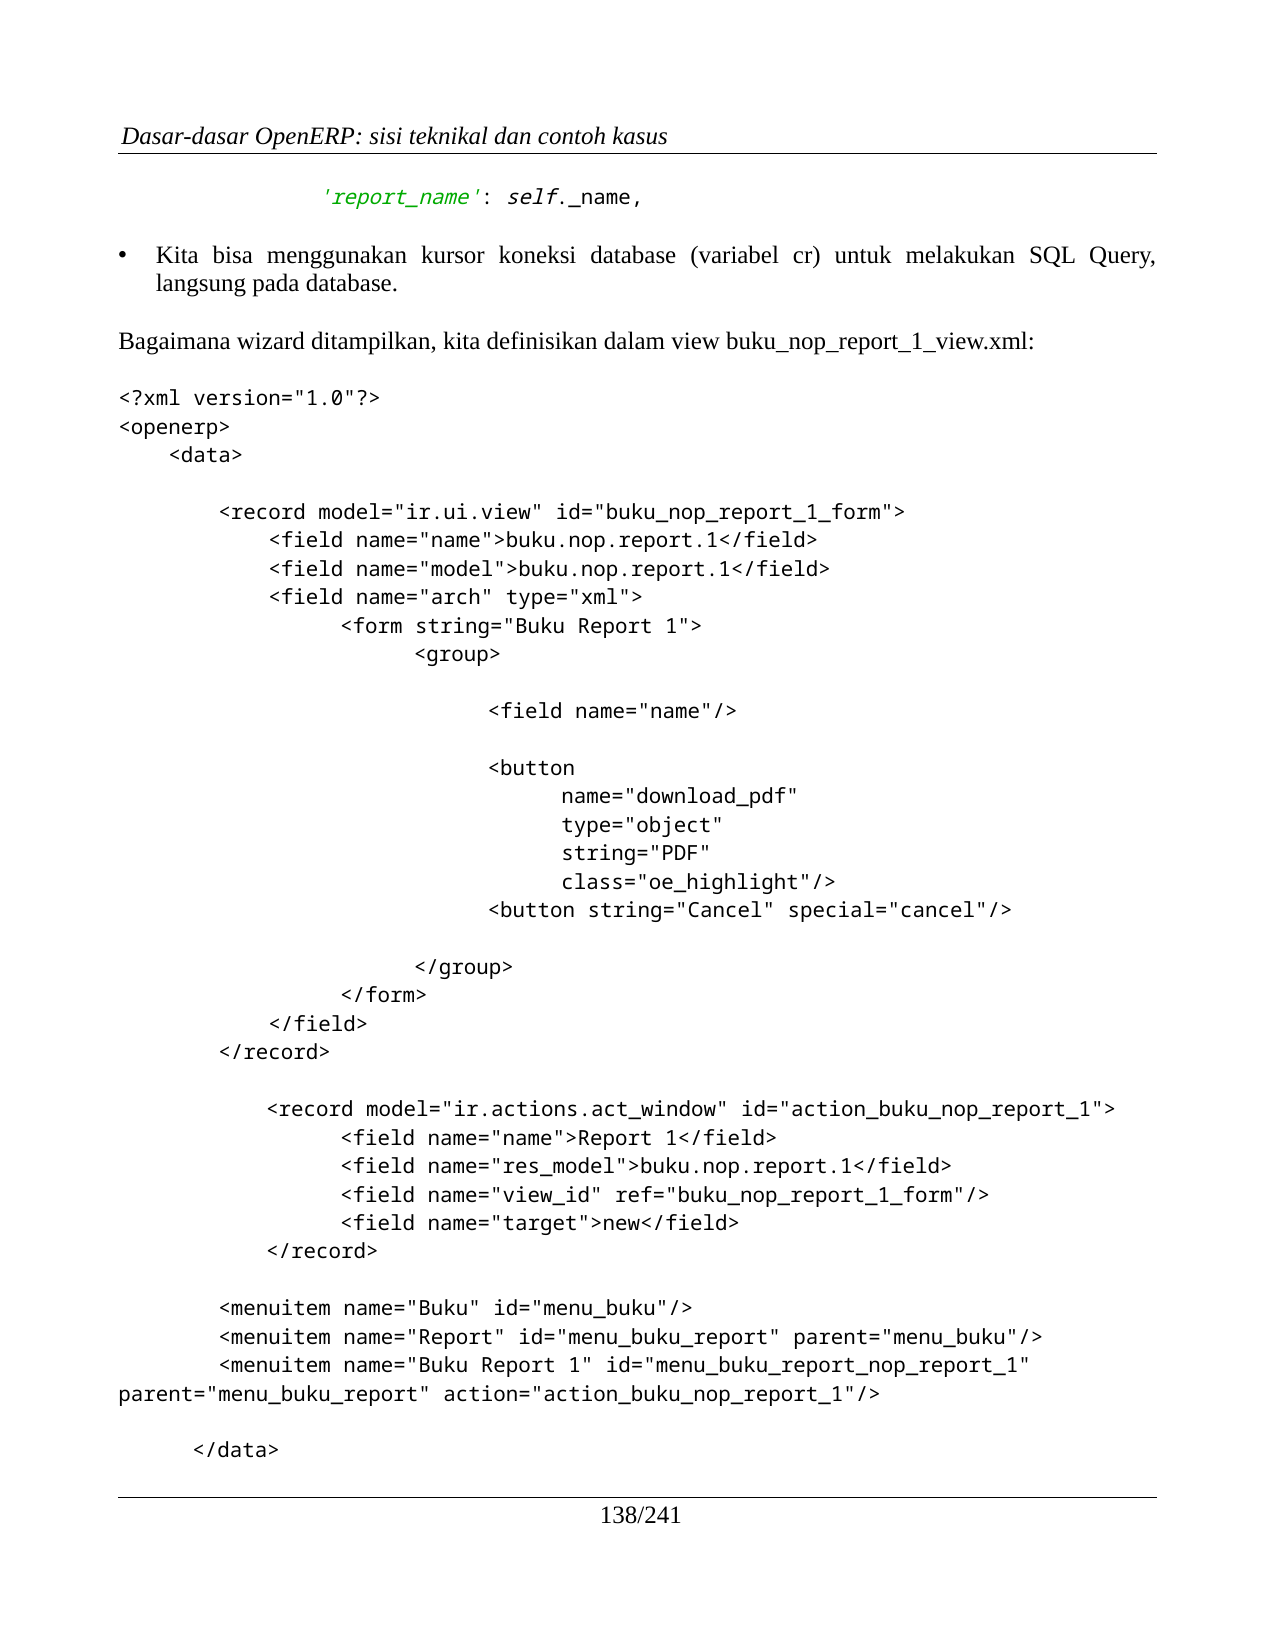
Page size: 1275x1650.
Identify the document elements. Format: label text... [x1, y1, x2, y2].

text <field name="name">Report 1</field> [118, 1123, 1157, 1151]
text <menuitem name="Report" id="menu_buku_report" parent="menu_buku"/> [118, 1322, 1157, 1350]
text <?xml version="1.0"?> [118, 383, 1157, 412]
text <field name="target">new</field> [118, 1208, 1157, 1237]
text type="object" [118, 810, 1157, 838]
text </group> [118, 952, 1157, 981]
text <menuitem name="Buku" id="menu_buku"/> [118, 1293, 1157, 1322]
text <field name="name"/> [118, 696, 1157, 725]
text <field name="res_model">buku.nop.report.1</field> [118, 1151, 1157, 1180]
text </record> [118, 1237, 1157, 1265]
text string="PDF" [118, 838, 1157, 867]
text </field> [118, 1009, 1157, 1037]
text <field name="model">buku.nop.report.1</field> [118, 554, 1157, 582]
text <button [118, 753, 1157, 782]
text <record model="ir.actions.act_window" id="action_buku_nop_report_1"> [118, 1094, 1157, 1123]
text class="oe_highlight"/> [118, 867, 1157, 895]
text <field name="arch" type="xml"> [118, 582, 1157, 611]
text </form> [118, 981, 1157, 1009]
text <openerp> [118, 412, 1157, 440]
text </record> [118, 1037, 1157, 1066]
text 'report_name': self._name, [118, 182, 1157, 211]
text Bagaimana wizard ditampilkan, kita definisikan dalam view buku_nop_report_1_view.xml: [118, 326, 1157, 355]
text <menuitem name="Buku Report 1" id="menu_buku_report_nop_report_1" parent="menu_buku_report" action="action_buku_nop_report_1"/> [118, 1350, 1157, 1407]
list Kita bisa menggunakan kursor koneksi database (variabel cr) untuk melakukan SQL Query, langsung pada database. [118, 240, 1157, 297]
text </data> [118, 1436, 1157, 1464]
text <data> [118, 440, 1157, 469]
text <field name="view_id" ref="buku_nop_report_1_form"/> [118, 1180, 1157, 1208]
text <group> [118, 639, 1157, 668]
text <button string="Cancel" special="cancel"/> [118, 895, 1157, 924]
text <record model="ir.ui.view" id="buku_nop_report_1_form"> [118, 497, 1157, 526]
text name="download_pdf" [118, 782, 1157, 810]
text <field name="name">buku.nop.report.1</field> [118, 526, 1157, 554]
text <form string="Buku Report 1"> [118, 611, 1157, 639]
